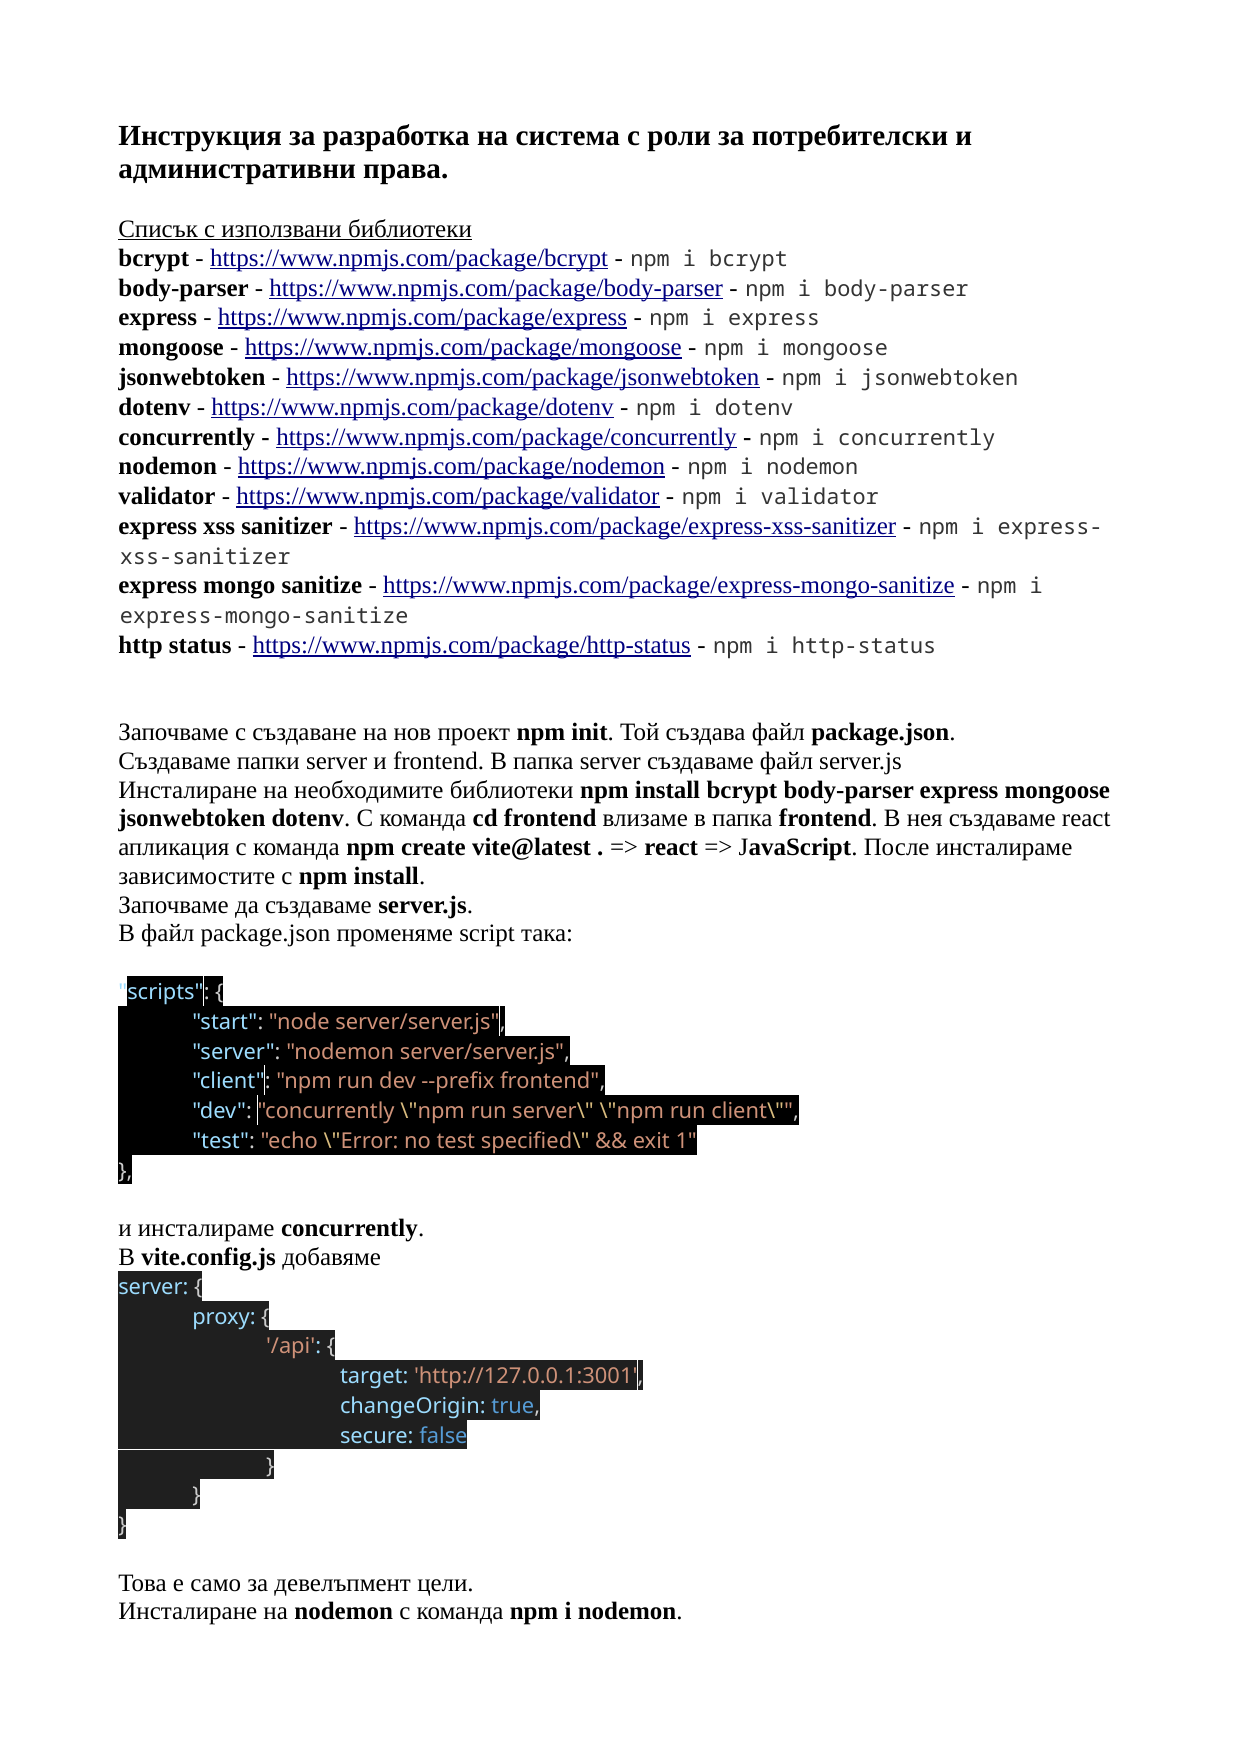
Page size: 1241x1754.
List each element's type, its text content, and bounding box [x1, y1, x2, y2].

text Инсталиране на nodemon с команда npm i nodemon. [118, 1596, 1122, 1625]
text "test": "echo \"Error: no test specified\" && exit 1" [118, 1125, 1122, 1155]
text '/api': { [118, 1330, 1122, 1360]
text mongoose - https://www.npmjs.com/package/mongoose - npm i mongoose [118, 332, 1122, 362]
text express - https://www.npmjs.com/package/express - npm i express [118, 302, 1122, 332]
text proxy: { [118, 1301, 1122, 1330]
text bcrypt - https://www.npmjs.com/package/bcrypt - npm i bcrypt [118, 243, 1122, 272]
text "scripts": { [118, 976, 1122, 1006]
text Инсталиране на необходимите библиотеки npm install bcrypt body-parser express mongoose jsonwebtoken dotenv. С команда cd frontend влизаме в папка frontend. В нея създаваме react апликация с команда npm create vite@latest . => react => JavaScript. После инсталираме зависимостите с npm install. [118, 775, 1122, 890]
text "dev": "concurrently \"npm run server\" \"npm run client\"", [118, 1095, 1122, 1125]
text } [118, 1509, 1122, 1539]
text body-parser - https://www.npmjs.com/package/body-parser - npm i body-parser [118, 272, 1122, 302]
text secure: false [118, 1420, 1122, 1449]
text http status - https://www.npmjs.com/package/http-status - npm i http-status [118, 630, 1122, 660]
text validator - https://www.npmjs.com/package/validator - npm i validator [118, 481, 1122, 511]
text express xss sanitizer - https://www.npmjs.com/package/express-xss-sanitizer - npm i express-xss-sanitizer [118, 511, 1122, 570]
text } [118, 1479, 1122, 1509]
text jsonwebtoken - https://www.npmjs.com/package/jsonwebtoken - npm i jsonwebtoken [118, 362, 1122, 392]
text Това е само за девелъпмент цели. [118, 1568, 1122, 1596]
text concurrently - https://www.npmjs.com/package/concurrently - npm i concurrently [118, 421, 1122, 451]
text nodemon - https://www.npmjs.com/package/nodemon - npm i nodemon [118, 451, 1122, 481]
text target: 'http://127.0.0.1:3001', [118, 1360, 1122, 1390]
text Започваме с създаване на нов проект npm init. Той създава файл package.json. [118, 717, 1122, 746]
text express mongo sanitize - https://www.npmjs.com/package/express-mongo-sanitize - npm i express-mongo-sanitize [118, 570, 1122, 630]
text Инструкция за разработка на система с роли за потребителски и административни права. [118, 118, 1122, 185]
text В файл package.json променяме script така: [118, 918, 1122, 947]
text }, [118, 1155, 1122, 1184]
text и инсталираме concurrently. [118, 1213, 1122, 1242]
text "server": "nodemon server/server.js", [118, 1036, 1122, 1065]
text Започваме да създаваме server.js. [118, 890, 1122, 918]
text Създаваме папки server и frontend. В папка server създаваме файл server.js [118, 746, 1122, 775]
text Списък с използвани библиотеки [118, 214, 1122, 243]
text } [118, 1449, 1122, 1479]
text dotenv - https://www.npmjs.com/package/dotenv - npm i dotenv [118, 392, 1122, 421]
text changeOrigin: true, [118, 1390, 1122, 1420]
text server: { [118, 1271, 1122, 1301]
text В vite.config.js добавяме [118, 1242, 1122, 1271]
text "client": "npm run dev --prefix frontend", [118, 1065, 1122, 1095]
text "start": "node server/server.js", [118, 1006, 1122, 1036]
